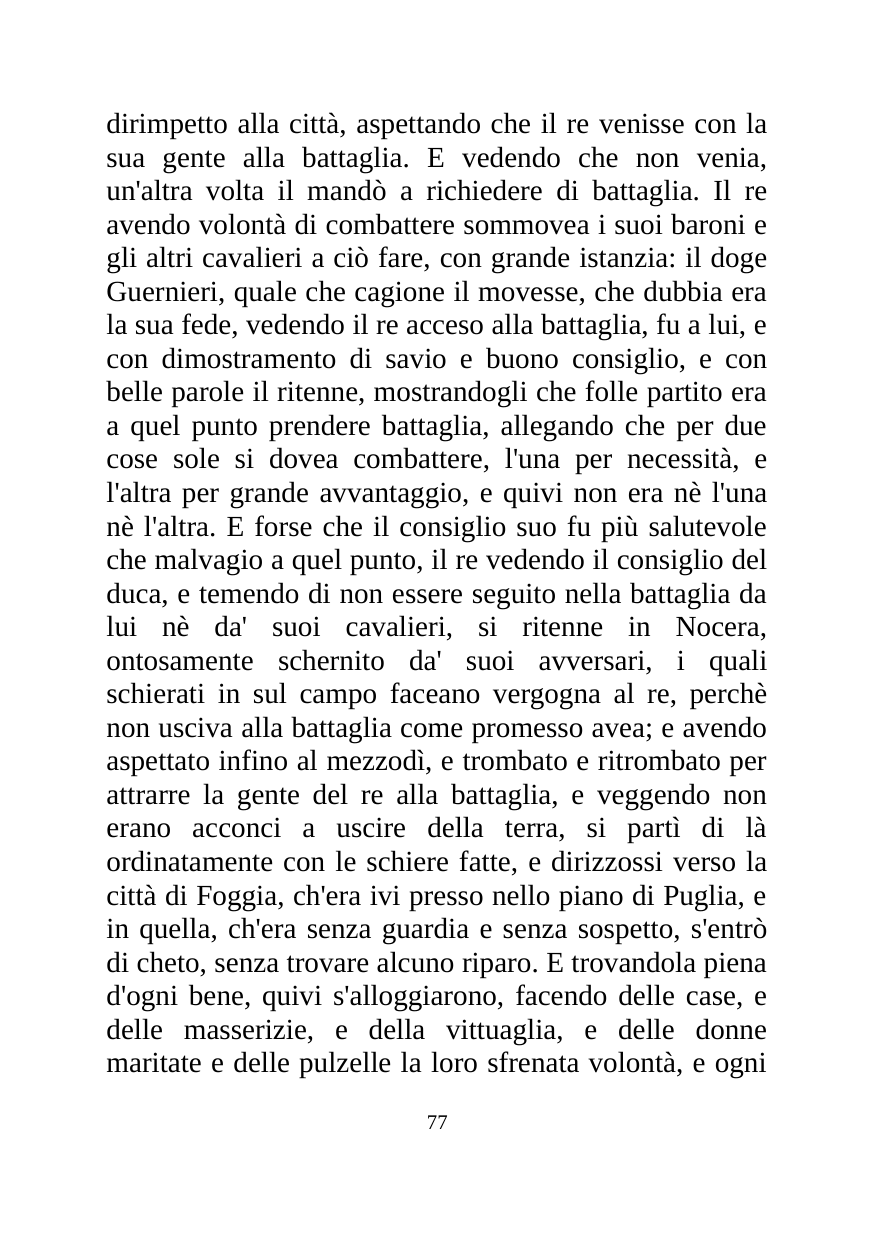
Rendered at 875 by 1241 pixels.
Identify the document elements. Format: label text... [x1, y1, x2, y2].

text dirimpetto alla città, aspettando che il re venisse con la sua gente alla battaglia. E vedendo che non venia, un'altra volta il mandò a richiedere di battaglia. Il re avendo volontà di combattere sommovea i suoi baroni e gli altri cavalieri a ciò fare, con grande istanzia: il doge Guernieri, quale che cagione il movesse, che dubbia era la sua fede, vedendo il re acceso alla battaglia, fu a lui, e con dimostramento di savio e buono consiglio, e con belle parole il ritenne, mostrandogli che folle partito era a quel punto prendere battaglia, allegando che per due cose sole si dovea combattere, l'una per necessità, e l'altra per grande avvantaggio, e quivi non era nè l'una nè l'altra. E forse che il consiglio suo fu più salutevole che malvagio a quel punto, il re vedendo il consiglio del duca, e temendo di non essere seguito nella battaglia da lui nè da' suoi cavalieri, si ritenne in Nocera, ontosamente schernito da' suoi avversari, i quali schierati in sul campo faceano vergogna al re, perchè non usciva alla battaglia come promesso avea; e avendo aspettato infino al mezzodì, e trombato e ritrombato per attrarre la gente del re alla battaglia, e veggendo non erano acconci a uscire della terra, si partì di là ordinatamente con le schiere fatte, e dirizzossi verso la città di Foggia, ch'era ivi presso nello piano di Puglia, e in quella, ch'era senza guardia e senza sospetto, s'entrò di cheto, senza trovare alcuno riparo. E trovandola piena d'ogni bene, quivi s'alloggiarono, facendo delle case, e delle masserizie, e della vittuaglia, e delle donne maritate e delle pulzelle la loro sfrenata volontà, e ogni [106, 106, 768, 1079]
